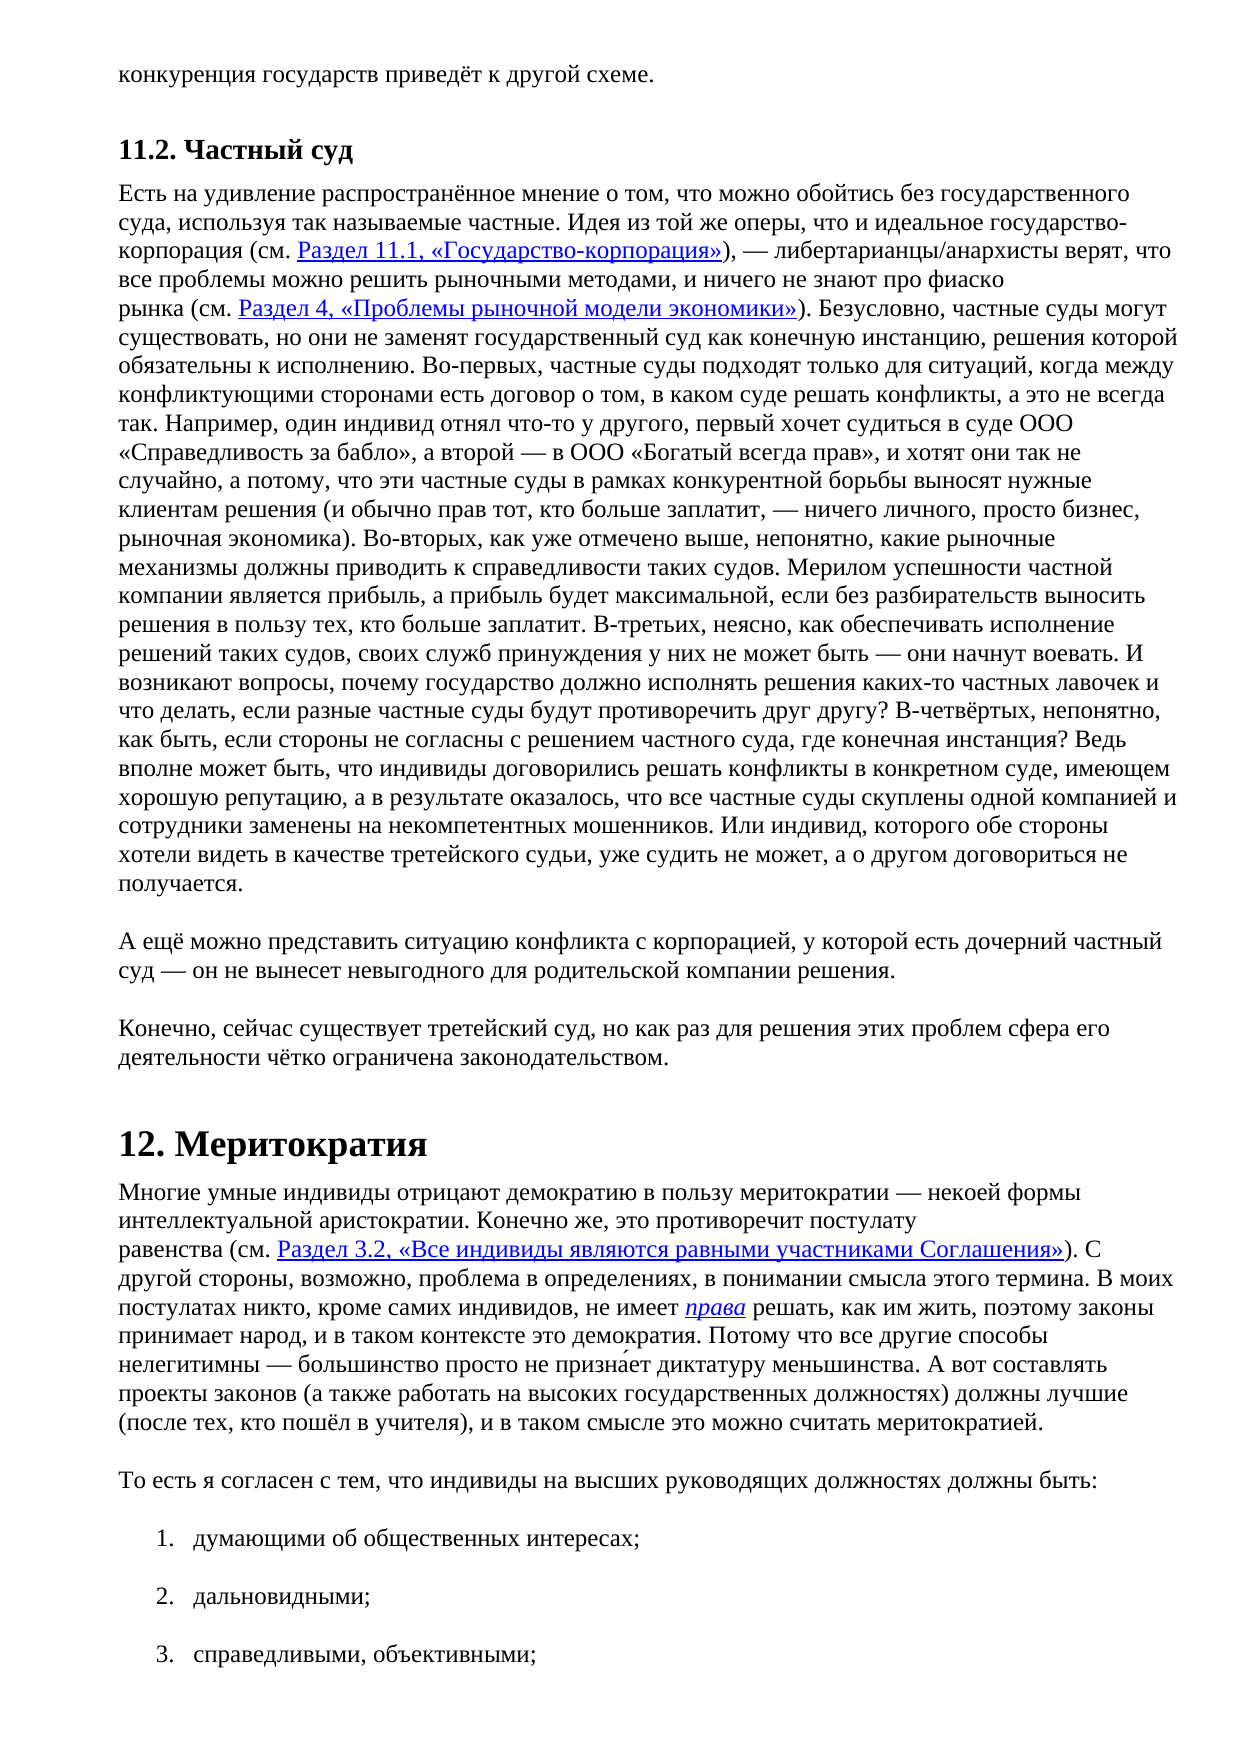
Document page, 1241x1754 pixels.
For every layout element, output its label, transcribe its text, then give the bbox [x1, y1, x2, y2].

text Многие умные индивиды отрицают демократию в пользу меритократии — некоей формы интеллектуальной аристократии. Конечно же, это противоречит постулату равенства (см. Раздел 3.2, «Все индивиды являются равными участниками Соглашения»). С другой стороны, возможно, проблема в определениях, в понимании смысла этого термина. В моих постулатах никто, кроме самих индивидов, не имеет права решать, как им жить, поэтому законы принимает народ, и в таком контексте это демократия. Потому что все другие способы нелегитимны — большинство просто не призна́ет диктатуру меньшинства. А вот составлять проекты законов (а также работать на высоких государственных должностях) должны лучшие (после тех, кто пошёл в учителя), и в таком смысле это можно считать меритократией. [118, 1177, 1181, 1435]
subtitle 12. Меритократия [118, 1121, 1181, 1164]
list думающими об общественных интересах; [156, 1523, 1181, 1552]
list справедливыми, объективными; [156, 1639, 1181, 1668]
text конкуренция государств приведёт к другой схеме. [118, 59, 1181, 88]
text Есть на удивление распространённое мнение о том, что можно обойтись без государственного суда, используя так называемые частные. Идея из той же оперы, что и идеальное государство-корпорация (см. Раздел 11.1, «Государство-корпорация»), — либертарианцы/анархисты верят, что все проблемы можно решить рыночными методами, и ничего не знают про фиаско рынка (см. Раздел 4, «Проблемы рыночной модели экономики»). Безусловно, частные суды могут существовать, но они не заменят государственный суд как конечную инстанцию, решения которой обязательны к исполнению. Во-первых, частные суды подходят только для ситуаций, когда между конфликтующими сторонами есть договор о том, в каком суде решать конфликты, а это не всегда так. Например, один индивид отнял что-то у другого, первый хочет судиться в суде ООО «Справедливость за бабло», а второй — в ООО «Богатый всегда прав», и хотят они так не случайно, а потому, что эти частные суды в рамках конкурентной борьбы выносят нужные клиентам решения (и обычно прав тот, кто больше заплатит, — ничего личного, просто бизнес, рыночная экономика). Во-вторых, как уже отмечено выше, непонятно, какие рыночные механизмы должны приводить к справедливости таких судов. Мерилом успешности частной компании является прибыль, а прибыль будет максимальной, если без разбирательств выносить решения в пользу тех, кто больше заплатит. В-третьих, неясно, как обеспечивать исполнение решений таких судов, своих служб принуждения у них не может быть — они начнут воевать. И возникают вопросы, почему государство должно исполнять решения каких-то частных лавочек и что делать, если разные частные суды будут противоречить друг другу? В-четвёртых, непонятно, как быть, если стороны не согласны с решением частного суда, где конечная инстанция? Ведь вполне может быть, что индивиды договорились решать конфликты в конкретном суде, имеющем хорошую репутацию, а в результате оказалось, что все частные суды скуплены одной компанией и сотрудники заменены на некомпетентных мошенников. Или индивид, которого обе стороны хотели видеть в качестве третейского судьи, уже судить не может, а о другом договориться не получается. [118, 178, 1181, 897]
list дальновидными; [156, 1581, 1181, 1610]
text То есть я согласен с тем, что индивиды на высших руководящих должностях должны быть: [118, 1465, 1181, 1493]
text А ещё можно представить ситуацию конфликта с корпорацией, у которой есть дочерний частный суд — он не вынесет невыгодного для родительской компании решения. [118, 926, 1181, 984]
subtitle 11.2. Частный суд [118, 132, 1181, 165]
text Конечно, сейчас существует третейский суд, но как раз для решения этих проблем сфера его деятельности чётко ограничена законодательством. [118, 1013, 1181, 1071]
